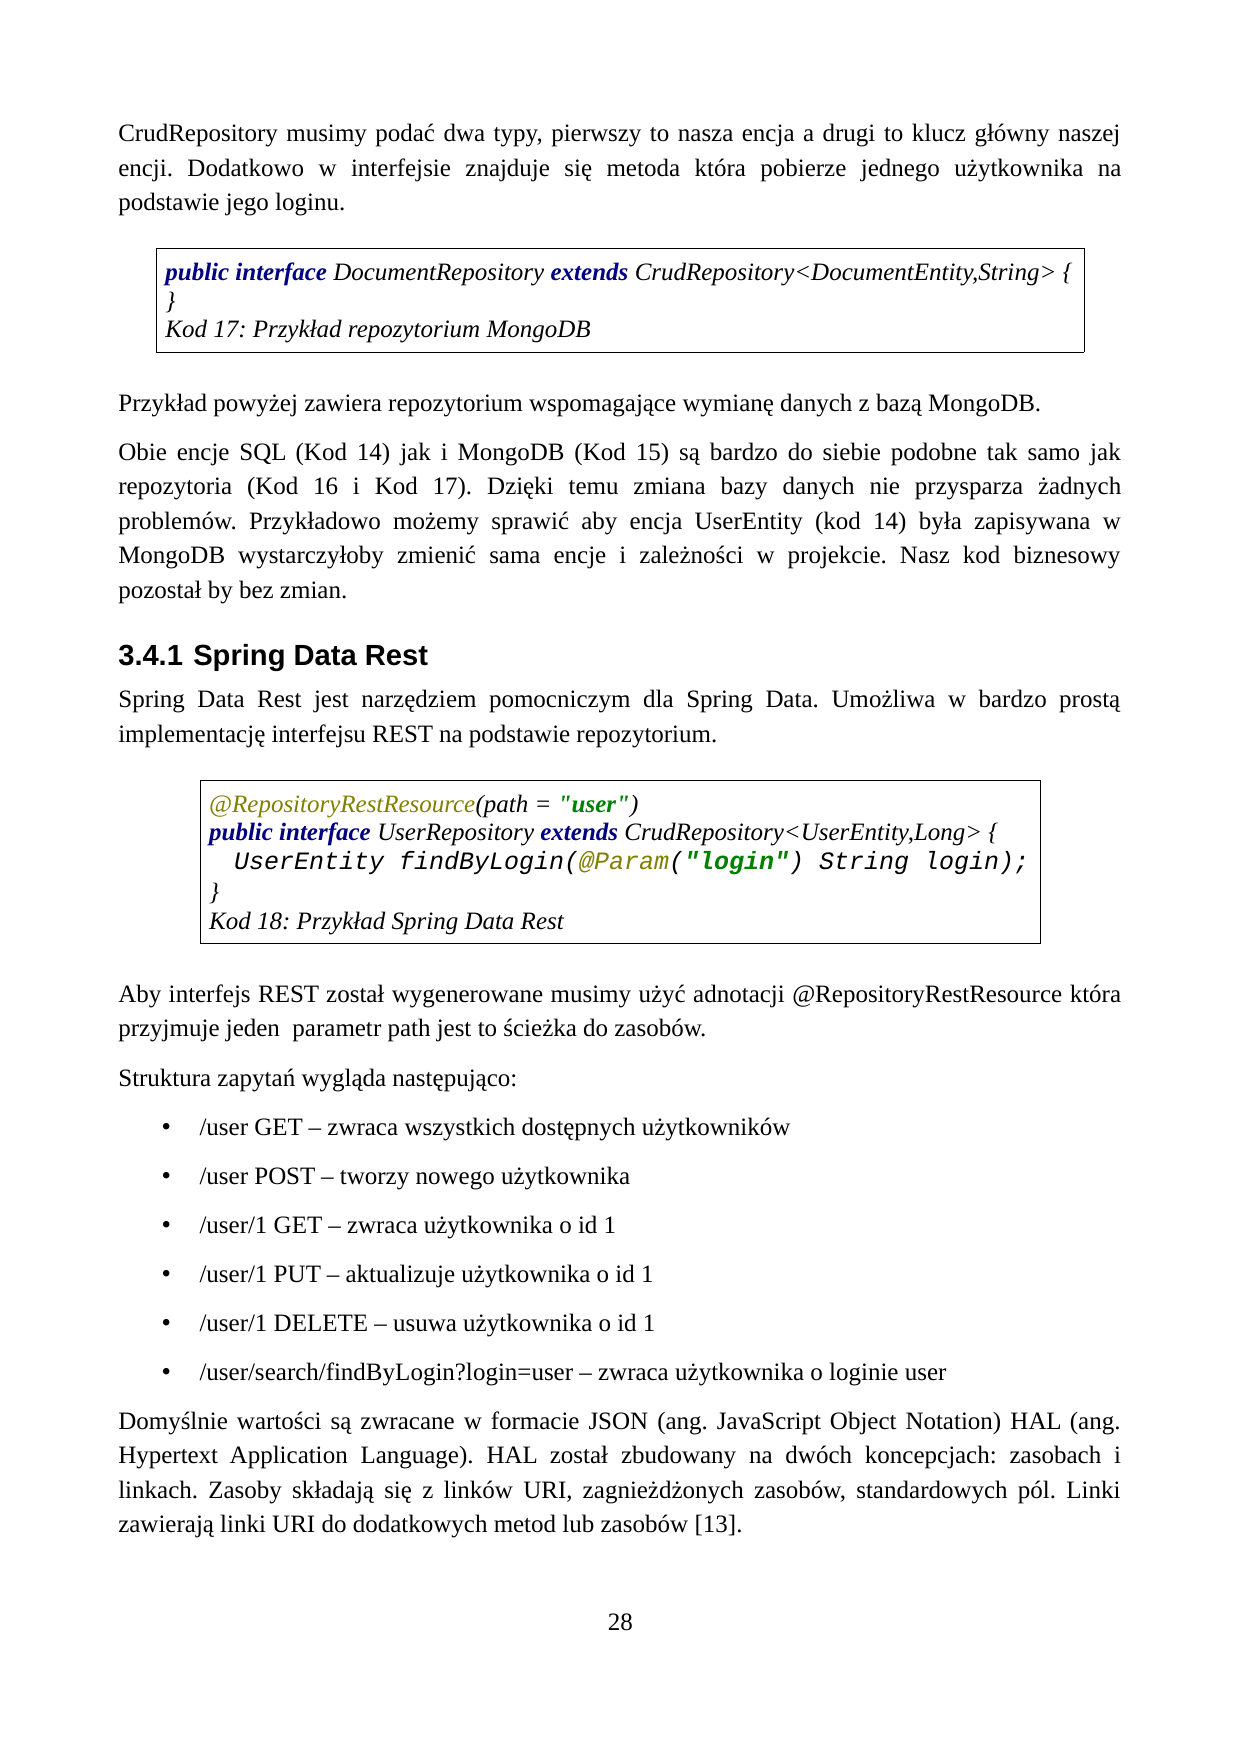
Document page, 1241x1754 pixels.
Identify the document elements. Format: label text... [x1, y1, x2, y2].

text Kod 18: Przykład Spring Data Rest [209, 906, 1031, 934]
text Przykład powyżej zawiera repozytorium wspomagające wymianę danych z bazą MongoDB. [118, 388, 1122, 416]
text UserEntity findByLogin(@Param("login") String login); [209, 846, 1031, 877]
list /user/1 DELETE – usuwa użytkownika o id 1 [162, 1308, 1122, 1337]
text public interface DocumentRepository extends CrudRepository<DocumentEntity,String> { [165, 257, 1075, 286]
text Spring Data Rest jest narzędziem pomocniczym dla Spring Data. Umożliwa w bardzo prostą implementację interfejsu REST na podstawie repozytorium. [118, 684, 1122, 748]
list /user GET – zwraca wszystkich dostępnych użytkowników [162, 1112, 1122, 1140]
text } [209, 877, 1031, 906]
text Kod 17: Przykład repozytorium MongoDB [165, 314, 1075, 343]
text Aby interfejs REST został wygenerowane musimy użyć adnotacji @RepositoryRestResource która przyjmuje jeden parametr path jest to ścieżka do zasobów. [118, 979, 1122, 1042]
text CrudRepository musimy podać dwa typy, pierwszy to nasza encja a drugi to klucz główny naszej encji. Dodatkowo w interfejsie znajduje się metoda która pobierze jednego użytkownika na podstawie jego loginu. [118, 118, 1122, 216]
text public interface UserRepository extends CrudRepository<UserEntity,Long> { [209, 817, 1031, 846]
list /user/1 GET – zwraca użytkownika o id 1 [162, 1210, 1122, 1238]
text Struktura zapytań wygląda następująco: [118, 1063, 1122, 1091]
subtitle Spring Data Rest [118, 638, 1122, 672]
text Obie encje SQL (Kod 14) jak i MongoDB (Kod 15) są bardzo do siebie podobne tak samo jak repozytoria (Kod 16 i Kod 17). Dzięki temu zmiana bazy danych nie przysparza żadnych problemów. Przykładowo możemy sprawić aby encja UserEntity (kod 14) była zapisywana w MongoDB wystarczyłoby zmienić sama encje i zależności w projekcie. Nasz kod biznesowy pozostał by bez zmian. [118, 437, 1122, 603]
text @RepositoryRestResource(path = "user") [209, 789, 1031, 817]
text Domyślnie wartości są zwracane w formacie JSON (ang. JavaScript Object Notation) HAL (ang. Hypertext Application Language). HAL został zbudowany na dwóch koncepcjach: zasobach i linkach. Zasoby składają się z linków URI, zagnieżdżonych zasobów, standardowych pól. Linki zawierają linki URI do dodatkowych metod lub zasobów [13]. [118, 1406, 1122, 1538]
list /user/1 PUT – aktualizuje użytkownika o id 1 [162, 1259, 1122, 1288]
text } [165, 286, 1075, 314]
list /user POST – tworzy nowego użytkownika [162, 1161, 1122, 1189]
list /user/search/findByLogin?login=user – zwraca użytkownika o loginie user [162, 1357, 1122, 1386]
